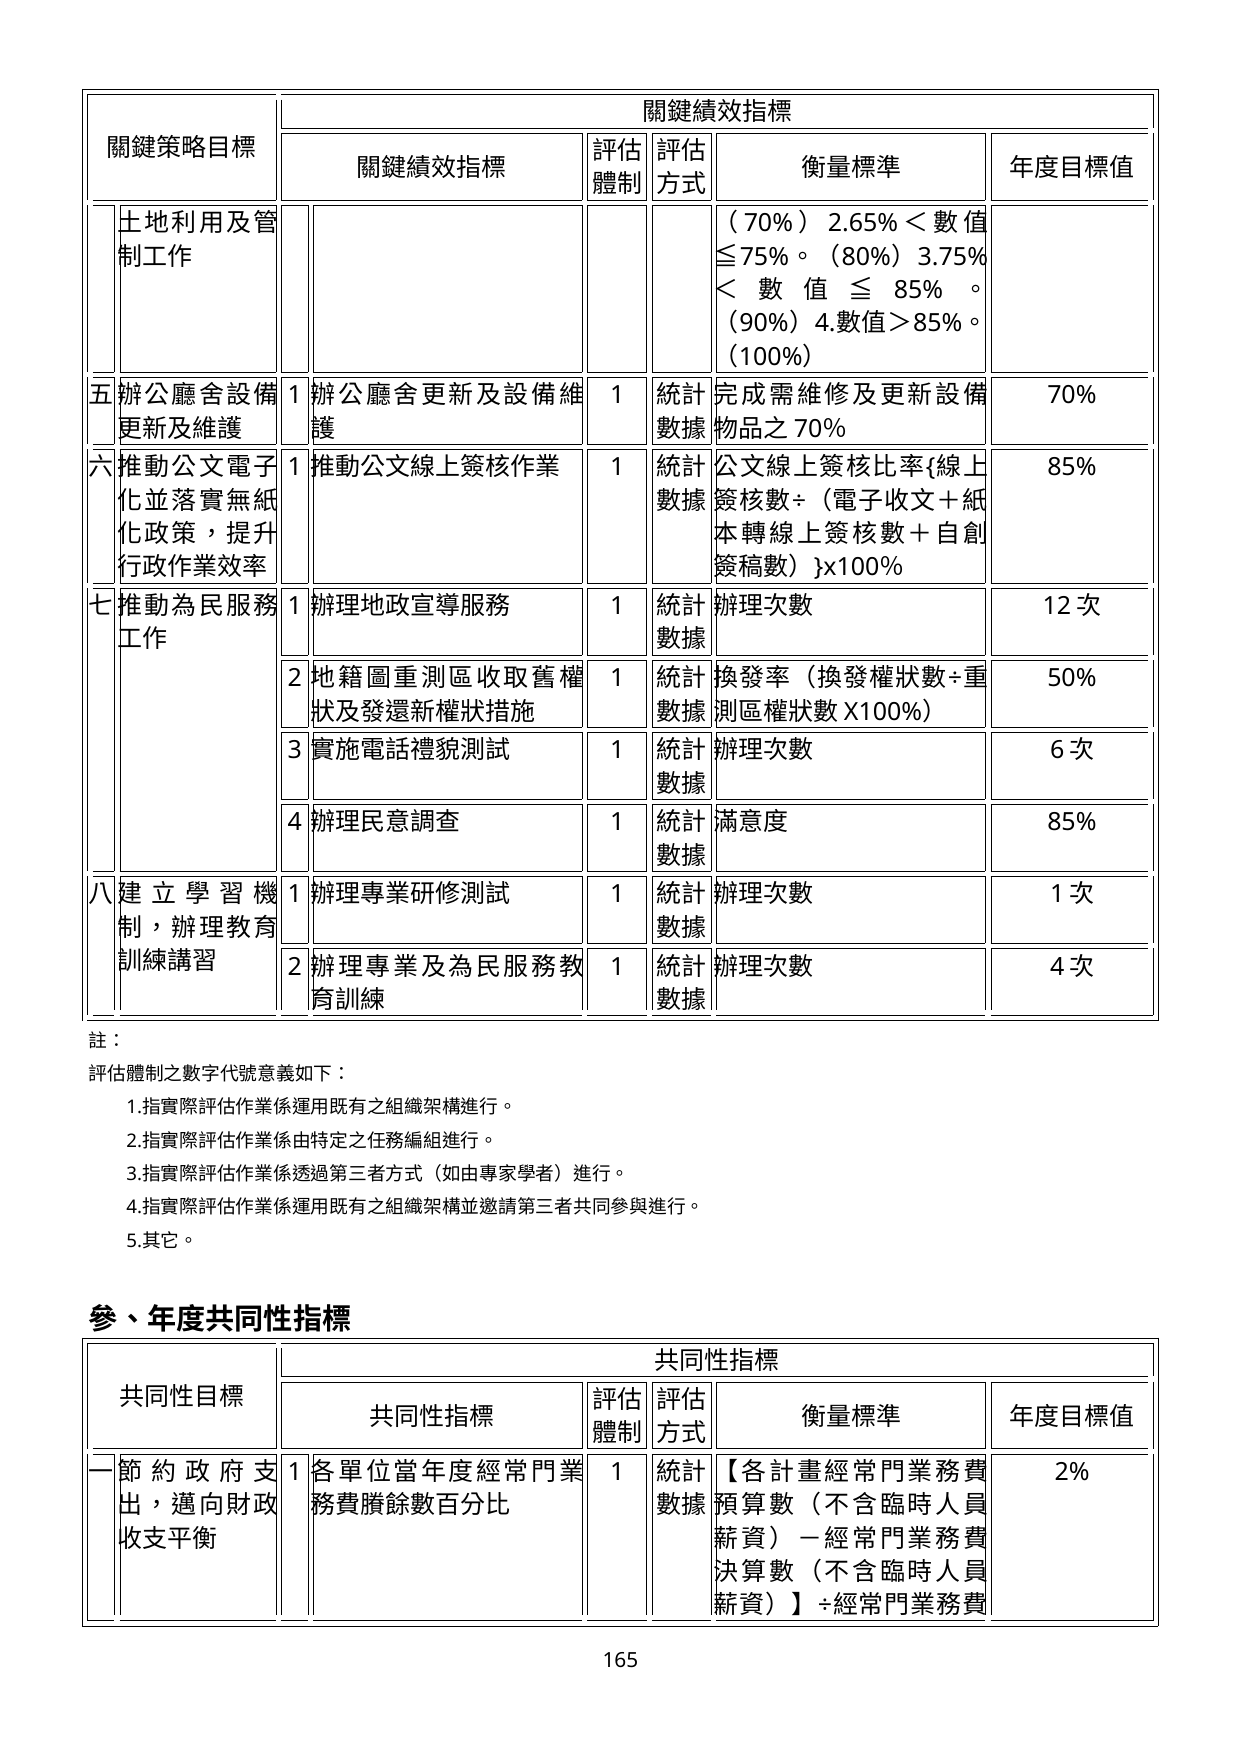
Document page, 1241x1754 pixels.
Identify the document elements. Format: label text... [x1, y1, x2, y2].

table_cell [988, 200, 1156, 372]
table_cell 85% [988, 799, 1156, 871]
table_cell 1 [278, 871, 311, 943]
table_cell 統計數據 [649, 871, 714, 943]
table_cell 辦理次數 [714, 943, 988, 1015]
table_header 共同性指標 [278, 1339, 1156, 1376]
table_cell 12次 [988, 583, 1156, 654]
table_cell [85, 200, 117, 372]
table_cell 1 [585, 943, 649, 1015]
table_cell 85% [988, 444, 1156, 582]
table_cell 1 [585, 871, 649, 943]
table_cell 3 [278, 727, 311, 799]
table_cell 【各計畫經常門業務費預算數（不含臨時人員薪資）－經常門業務費決算數（不含臨時人員薪資）】÷經常門業務費 [714, 1448, 988, 1620]
table_cell 一 [85, 1448, 117, 1620]
table_cell 衡量標準 [714, 1377, 988, 1448]
text 3.指實際評估作業係透過第三者方式（如由專家學者）進行。 [89, 1154, 1152, 1187]
table_cell 1 [585, 727, 649, 799]
table_cell 統計數據 [649, 372, 714, 444]
table_header 共同性目標 [85, 1339, 278, 1448]
table_cell 年度目標值 [988, 1376, 1156, 1448]
table_cell 衡量標準 [714, 129, 988, 199]
table_cell 1 [585, 655, 649, 727]
table_cell 滿意度 [714, 799, 988, 871]
table_cell 五 [85, 372, 117, 444]
table_cell [278, 200, 311, 372]
table_cell （70%）2.65%＜數值≦75%。（80%）3.75%＜數值≦85%。（90%）4.數值＞85%。（100%） [714, 200, 988, 372]
table_cell 1 [585, 372, 649, 444]
table_cell 1 [585, 1448, 649, 1620]
table_cell 1 [585, 583, 649, 654]
table_cell 年度目標值 [988, 128, 1156, 199]
table_cell 推動為民服務工作 [117, 583, 278, 871]
text 評估體制之數字代號意義如下： [89, 1054, 1152, 1087]
table_cell 1次 [988, 871, 1156, 943]
table_cell 辦理專業及為民服務教育訓練 [311, 943, 585, 1015]
table_cell 1 [585, 799, 649, 871]
table_cell 統計數據 [649, 943, 714, 1015]
table_cell 換發率（換發權狀數÷重測區權狀數X100%） [714, 655, 988, 727]
table_cell 評估 體制 [585, 1377, 649, 1448]
table_cell 辦理次數 [714, 727, 988, 799]
text 1.指實際評估作業係運用既有之組織架構進行。 [89, 1087, 1152, 1120]
table_cell 土地利用及管制工作 [117, 200, 278, 372]
text 4.指實際評估作業係運用既有之組織架構並邀請第三者共同參與進行。 [89, 1187, 1152, 1220]
table_cell [585, 200, 649, 372]
table_cell 統計數據 [649, 1448, 714, 1620]
table_cell 2 [278, 655, 311, 727]
table_cell 1 [278, 444, 311, 582]
table_cell 4次 [988, 943, 1156, 1015]
table_header 關鍵策略目標 [85, 90, 278, 199]
table_cell 1 [278, 372, 311, 444]
table_cell 推動公文線上簽核作業 [311, 444, 585, 582]
table_cell 評估 方式 [649, 129, 714, 199]
table_cell 辦公廳舍更新及設備維護 [311, 372, 585, 444]
table_cell 建立學習機制，辦理教育訓練講習 [117, 871, 278, 1015]
table_cell 1 [278, 1448, 311, 1620]
table_cell 關鍵績效指標 [278, 128, 585, 199]
table_cell 八 [85, 871, 117, 1015]
table_cell 評估 體制 [585, 129, 649, 199]
table_cell 辦理次數 [714, 871, 988, 943]
table_cell 辦理專業研修測試 [311, 871, 585, 943]
table_cell 辦理民意調查 [311, 799, 585, 871]
text 參、年度共同性指標 [89, 1296, 1152, 1337]
table_cell 統計數據 [649, 655, 714, 727]
table_cell 統計數據 [649, 799, 714, 871]
table_cell 50% [988, 655, 1156, 727]
table_cell 公文線上簽核比率{線上簽核數÷（電子收文＋紙本轉線上簽核數＋自創簽稿數）}x100％ [714, 444, 988, 582]
table_cell 統計數據 [649, 583, 714, 654]
table_cell 統計數據 [649, 727, 714, 799]
table_cell 6次 [988, 727, 1156, 799]
table_cell 推動公文電子化並落實無紙化政策，提升行政作業效率 [117, 444, 278, 582]
table_cell 完成需維修及更新設備物品之70％ [714, 372, 988, 444]
table_cell 各單位當年度經常門業務費賸餘數百分比 [311, 1448, 585, 1620]
table_cell 七 [85, 583, 117, 871]
table_cell 統計數據 [649, 444, 714, 582]
table_cell 辦理地政宣導服務 [311, 583, 585, 654]
text 2.指實際評估作業係由特定之任務編組進行。 [89, 1120, 1152, 1154]
table_cell 1 [585, 444, 649, 582]
table_cell 2 [278, 943, 311, 1015]
table_header 關鍵績效指標 [278, 90, 1156, 127]
table_cell 70% [988, 372, 1156, 444]
table_cell [649, 200, 714, 372]
table_cell [311, 200, 585, 372]
table_cell 2% [988, 1448, 1156, 1620]
table_cell 節約政府支出，邁向財政收支平衡 [117, 1448, 278, 1620]
table_cell 評估 方式 [649, 1377, 714, 1448]
table_cell 共同性指標 [278, 1376, 585, 1448]
table_cell 4 [278, 799, 311, 871]
table_cell 辦理次數 [714, 583, 988, 654]
table_cell 1 [278, 583, 311, 654]
table_cell 地籍圖重測區收取舊權狀及發還新權狀措施 [311, 655, 585, 727]
table_cell 辦公廳舍設備更新及維護 [117, 372, 278, 444]
table_cell 六 [85, 444, 117, 582]
text 5.其它。 [89, 1220, 1152, 1254]
text 註： [89, 1021, 1152, 1054]
table_cell 實施電話禮貌測試 [311, 727, 585, 799]
